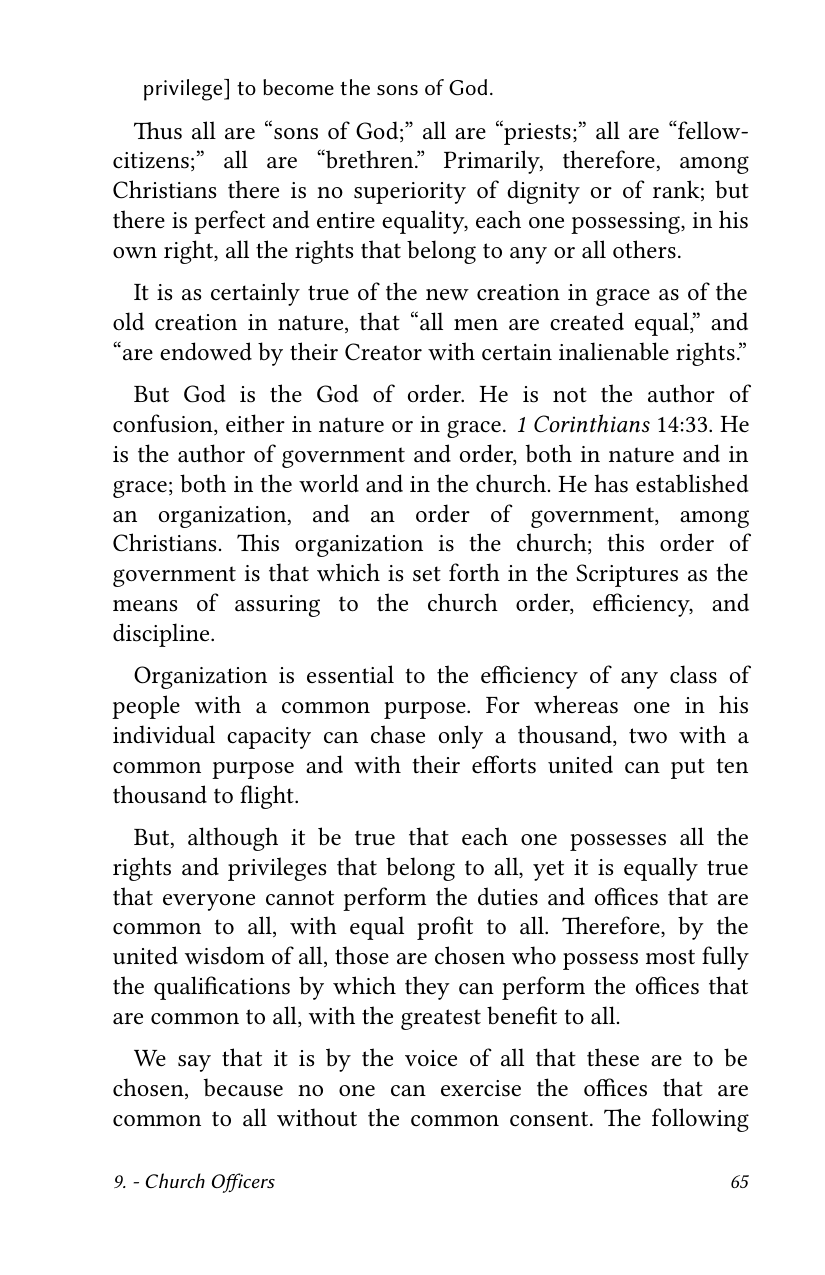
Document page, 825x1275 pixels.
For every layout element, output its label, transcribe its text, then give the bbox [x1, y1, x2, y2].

text But God is the God of order. He is not the author of confusion, either in nature or in grace. 1 Corinthians 14:33. He is the author of government and order, both in nature and in grace; both in the world and in the church. He has established an organization, and an order of government, among Christians. This organization is the church; this order of government is that which is set forth in the Scriptures as the means of assuring to the church order, efficiency, and discipline. [112, 380, 750, 648]
text It is as certainly true of the new creation in grace as of the old creation in nature, that “all men are created equal,” and “are endowed by their Creator with certain inalienable rights.” [112, 278, 750, 367]
text But, although it be true that each one possesses all the rights and privileges that belong to all, yet it is equally true that everyone cannot perform the duties and offices that are common to all, with equal profit to all. Therefore, by the united wisdom of all, those are chosen who possess most fully the qualifications by which they can perform the offices that are common to all, with the greatest benefit to all. [112, 823, 750, 1031]
text Thus all are “sons of God;” all are “priests;” all are “fellow-citizens;” all are “brethren.” Primarily, therefore, among Christians there is no superiority of dignity or of rank; but there is perfect and entire equality, each one possessing, in his own right, all the rights that belong to any or all others. [112, 117, 750, 265]
text Organization is essential to the efficiency of any class of people with a common purpose. For whereas one in his individual capacity can chase only a thousand, two with a common purpose and with their efforts united can put ten thousand to flight. [112, 661, 750, 809]
text privilege] to become the sons of God. [142, 75, 720, 101]
text We say that it is by the voice of all that these are to be chosen, because no one can exercise the offices that are common to all without the common consent. The following [112, 1044, 750, 1132]
